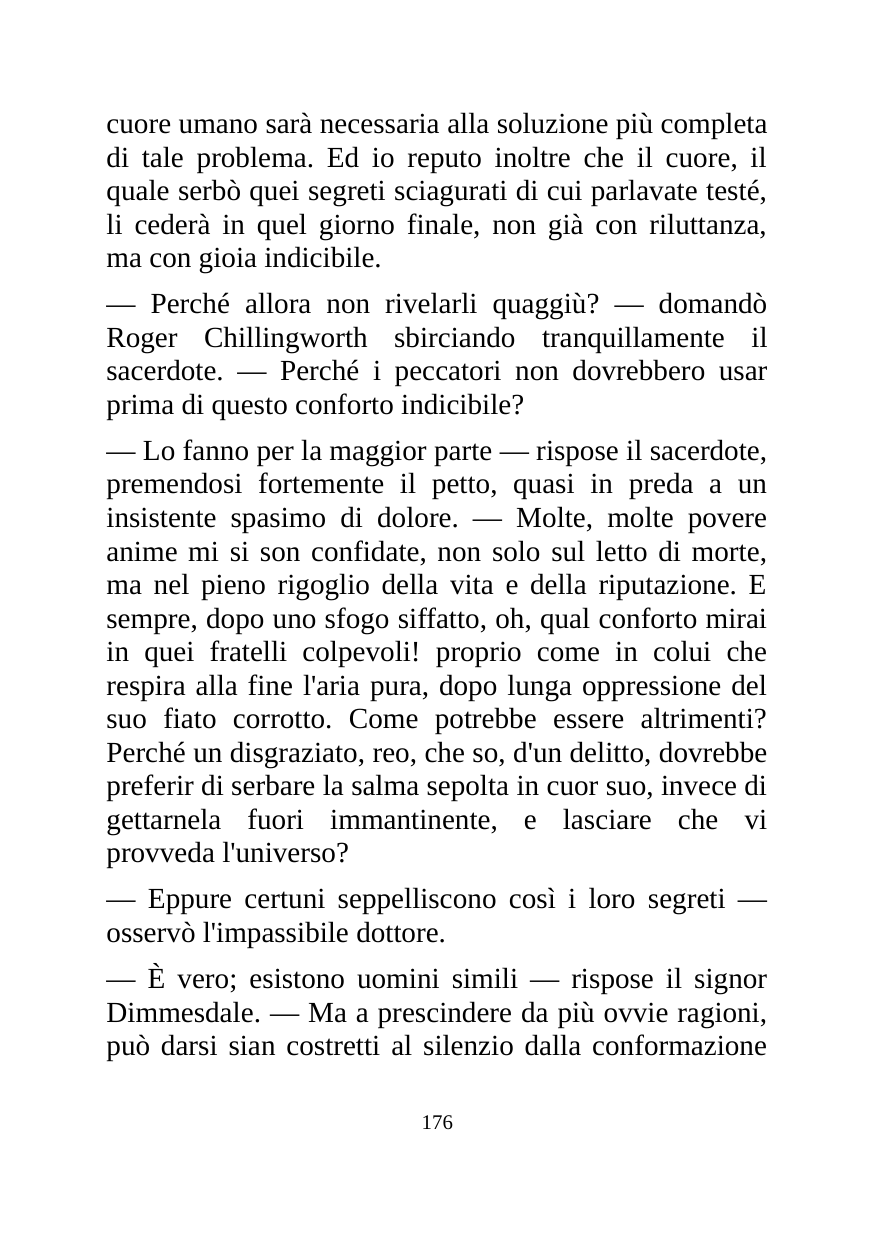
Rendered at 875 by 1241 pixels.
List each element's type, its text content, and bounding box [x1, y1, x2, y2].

text cuore umano sarà necessaria alla soluzione più completa di tale problema. Ed io reputo inoltre che il cuore, il quale serbò quei segreti sciagurati di cui parlavate testé, li cederà in quel giorno finale, non già con riluttanza, ma con gioia indicibile. [106, 106, 768, 274]
text — Lo fanno per la maggior parte — rispose il sacerdote, premendosi fortemente il petto, quasi in preda a un insistente spasimo di dolore. — Molte, molte povere anime mi si son confidate, non solo sul letto di morte, ma nel pieno rigoglio della vita e della riputazione. E sempre, dopo uno sfogo siffatto, oh, qual conforto mirai in quei fratelli colpevoli! proprio come in colui che respira alla fine l'aria pura, dopo lunga oppressione del suo fiato corrotto. Come potrebbe essere altrimenti? Perché un disgraziato, reo, che so, d'un delitto, dovrebbe preferir di serbare la salma sepolta in cuor suo, invece di gettarnela fuori immantinente, e lasciare che vi provveda l'universo? [106, 433, 768, 869]
text — Eppure certuni seppelliscono così i loro segreti — osservò l'impassibile dottore. [106, 882, 768, 949]
text — È vero; esistono uomini simili — rispose il signor Dimmesdale. — Ma a prescindere da più ovvie ragioni, può darsi sian costretti al silenzio dalla conformazione [106, 961, 768, 1062]
text — Perché allora non rivelarli quaggiù? — domandò Roger Chillingworth sbirciando tranquillamente il sacerdote. — Perché i peccatori non dovrebbero usar prima di questo conforto indicibile? [106, 286, 768, 421]
